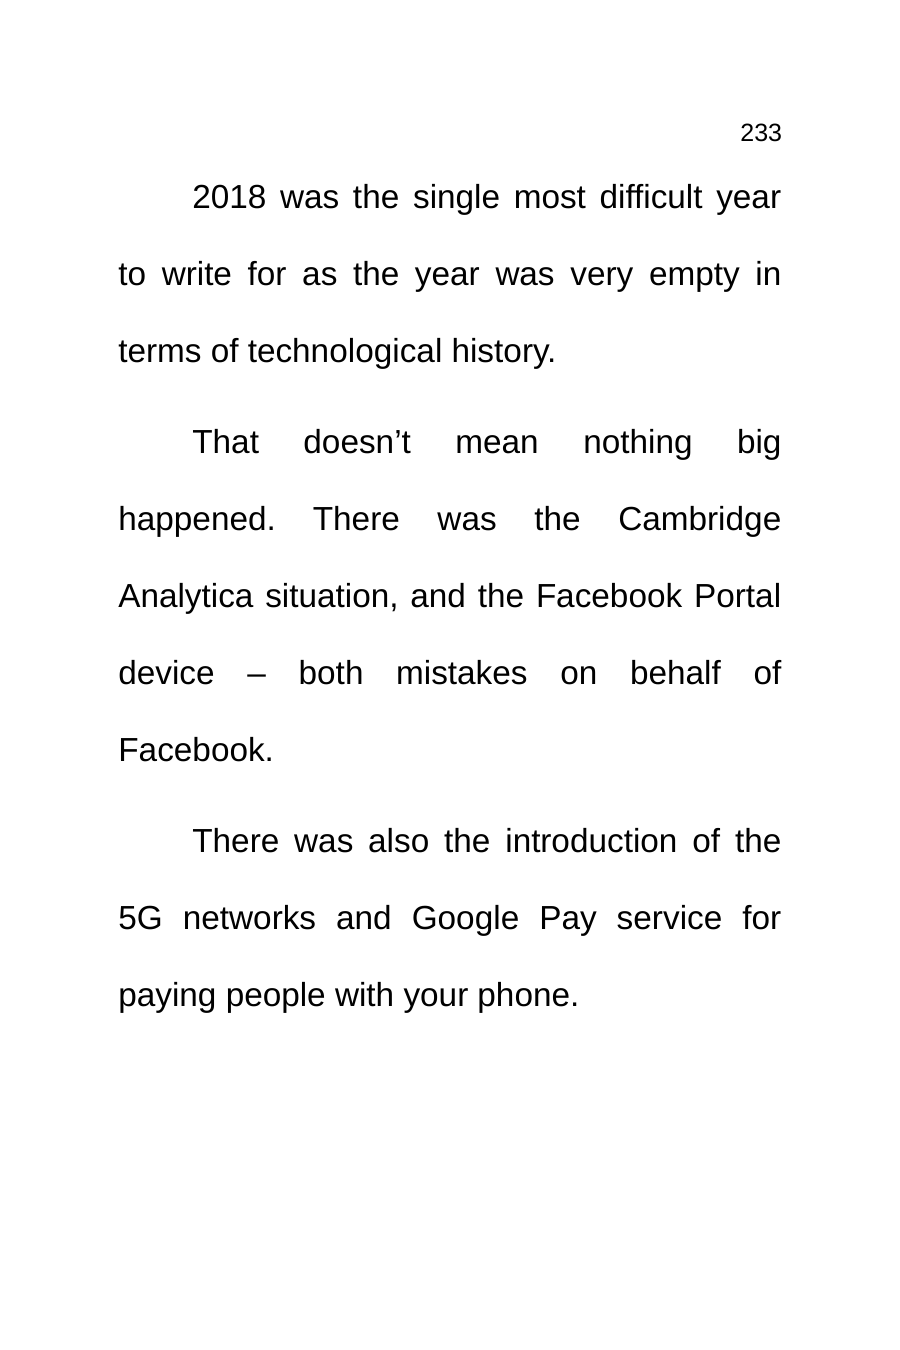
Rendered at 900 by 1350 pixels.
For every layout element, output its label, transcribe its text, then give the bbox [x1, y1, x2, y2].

text That doesn’t mean nothing big happened. There was the Cambridge Analytica situation, and the Facebook Portal device – both mistakes on behalf of Facebook. [118, 422, 782, 768]
text There was also the introduction of the 5G networks and Google Pay service for paying people with your phone. [118, 821, 782, 1013]
text 2018 was the single most difficult year to write for as the year was very empty in terms of technological history. [118, 177, 782, 369]
